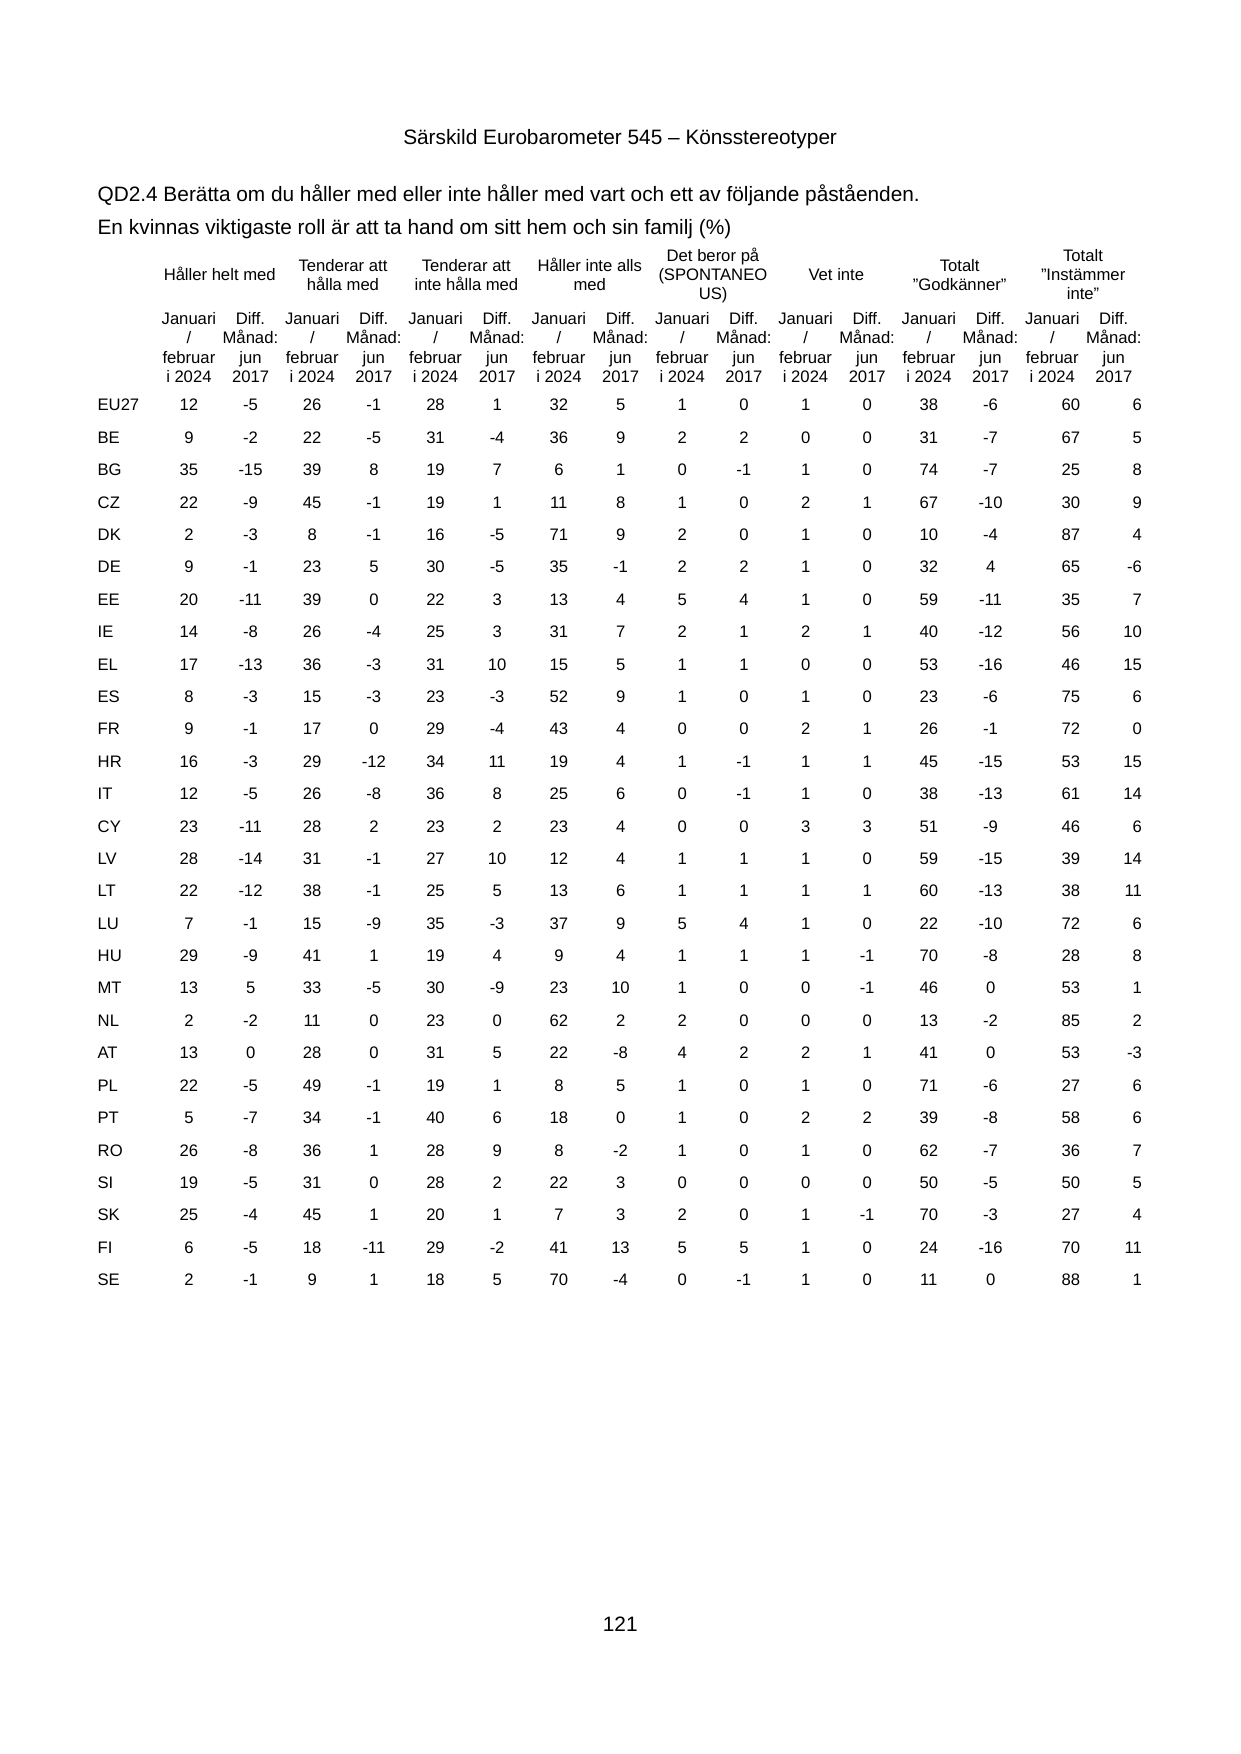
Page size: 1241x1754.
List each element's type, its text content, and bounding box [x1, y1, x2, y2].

table_cell 45 [281, 1199, 343, 1231]
table_cell 6 [158, 1231, 219, 1263]
table_cell -2 [220, 421, 281, 453]
table_cell 6 [528, 454, 589, 486]
table_cell 8 [1083, 939, 1144, 972]
table_cell 0 [960, 1263, 1021, 1296]
table_cell Håller helt med [158, 243, 281, 306]
table_cell 2 [713, 551, 774, 583]
table_cell SE [95, 1263, 158, 1296]
table_cell 31 [405, 648, 466, 680]
table_cell 13 [528, 583, 589, 615]
table_cell 1 [713, 648, 774, 680]
table_cell 9 [281, 1263, 343, 1296]
table_cell -4 [343, 615, 404, 648]
table_cell 70 [528, 1263, 589, 1296]
table_cell 25 [528, 778, 589, 810]
table_cell 12 [158, 389, 219, 421]
table_cell 15 [528, 648, 589, 680]
table_cell 28 [281, 810, 343, 842]
table_cell 1 [775, 842, 836, 874]
table_cell 22 [158, 486, 219, 518]
table_cell 29 [281, 745, 343, 777]
table_cell 8 [528, 1134, 589, 1166]
table_cell 49 [281, 1069, 343, 1101]
table_cell [95, 243, 158, 306]
table_cell FR [95, 713, 158, 745]
table_cell 70 [898, 939, 959, 972]
table_cell 53 [1021, 972, 1083, 1004]
table_cell -4 [590, 1263, 651, 1296]
table_cell 16 [405, 518, 466, 551]
table_cell 8 [528, 1069, 589, 1101]
table_cell -5 [343, 972, 404, 1004]
table_cell 4 [590, 842, 651, 874]
table_cell 46 [898, 972, 959, 1004]
table_cell 4 [713, 907, 774, 939]
table_cell -2 [590, 1134, 651, 1166]
table_cell 71 [528, 518, 589, 551]
table_cell 19 [405, 486, 466, 518]
table_cell Diff. Månad: jun 2017 [1083, 306, 1144, 389]
table_cell 0 [836, 842, 898, 874]
table_cell -1 [220, 713, 281, 745]
table_cell -1 [960, 713, 1021, 745]
table_cell 25 [405, 615, 466, 648]
table_cell BE [95, 421, 158, 453]
table_cell 40 [898, 615, 959, 648]
table_cell HU [95, 939, 158, 972]
table_cell 8 [281, 518, 343, 551]
table_cell 1 [775, 907, 836, 939]
table_cell -13 [960, 875, 1021, 907]
table_cell 2 [775, 1037, 836, 1069]
table_cell 31 [528, 615, 589, 648]
table_cell 5 [590, 389, 651, 421]
table_cell -7 [960, 1134, 1021, 1166]
table_cell 2 [590, 1004, 651, 1037]
table_cell 60 [1021, 389, 1083, 421]
table_cell -14 [220, 842, 281, 874]
table_cell 7 [158, 907, 219, 939]
table_cell MT [95, 972, 158, 1004]
table_cell 8 [158, 680, 219, 713]
table_cell 62 [528, 1004, 589, 1037]
table_cell -12 [960, 615, 1021, 648]
table_cell Januari/februari 2024 [775, 306, 836, 389]
table_cell Diff. Månad: jun 2017 [713, 306, 774, 389]
table_cell -3 [1083, 1037, 1144, 1069]
table_cell 0 [343, 1004, 404, 1037]
table_cell 19 [528, 745, 589, 777]
table_cell -5 [220, 389, 281, 421]
table_cell 0 [836, 551, 898, 583]
table_cell 31 [281, 842, 343, 874]
table_cell Tenderar att hålla med [281, 243, 404, 306]
table_cell 2 [775, 713, 836, 745]
table_cell 1 [651, 1134, 713, 1166]
table_cell 20 [405, 1199, 466, 1231]
table_cell 2 [158, 1004, 219, 1037]
table_cell 0 [836, 1004, 898, 1037]
table_cell 31 [281, 1166, 343, 1198]
table_cell 1 [651, 1101, 713, 1134]
table_cell 0 [343, 713, 404, 745]
table_cell 0 [713, 518, 774, 551]
table_cell 38 [281, 875, 343, 907]
table_cell 1 [651, 648, 713, 680]
table_cell 5 [651, 1231, 713, 1263]
table_cell 23 [528, 810, 589, 842]
table_cell 1 [836, 713, 898, 745]
table_cell 2 [651, 551, 713, 583]
table_cell 11 [898, 1263, 959, 1296]
table_cell 6 [1083, 389, 1144, 421]
table_cell -2 [220, 1004, 281, 1037]
table_cell -9 [220, 939, 281, 972]
table_cell -11 [960, 583, 1021, 615]
table_cell 7 [466, 454, 528, 486]
table_cell 38 [898, 389, 959, 421]
table_cell 14 [1083, 842, 1144, 874]
table_cell -1 [343, 1101, 404, 1134]
table_cell 10 [466, 648, 528, 680]
table_cell 2 [651, 518, 713, 551]
table_cell 22 [281, 421, 343, 453]
table_cell -7 [960, 421, 1021, 453]
table_cell 2 [775, 1101, 836, 1134]
table_cell -1 [836, 939, 898, 972]
table_cell PL [95, 1069, 158, 1101]
table_cell -8 [960, 939, 1021, 972]
table_cell 1 [775, 939, 836, 972]
table_cell 46 [1021, 810, 1083, 842]
table_cell -6 [960, 389, 1021, 421]
table_cell Diff. Månad: jun 2017 [590, 306, 651, 389]
table_cell -3 [343, 680, 404, 713]
table_cell 3 [466, 615, 528, 648]
table_cell 1 [651, 745, 713, 777]
table_cell 5 [590, 1069, 651, 1101]
table_cell 50 [898, 1166, 959, 1198]
table_cell 30 [405, 972, 466, 1004]
table_cell IT [95, 778, 158, 810]
table_cell Vet inte [775, 243, 898, 306]
table_cell 0 [836, 518, 898, 551]
table_cell Januari/februari 2024 [281, 306, 343, 389]
table_cell 1 [836, 875, 898, 907]
table_cell SK [95, 1199, 158, 1231]
table_cell 0 [651, 454, 713, 486]
table_cell 2 [466, 810, 528, 842]
table_cell 0 [713, 1134, 774, 1166]
table_cell -9 [960, 810, 1021, 842]
table_cell 13 [158, 1037, 219, 1069]
table_cell 39 [281, 583, 343, 615]
table_cell 28 [281, 1037, 343, 1069]
table_cell -9 [466, 972, 528, 1004]
table_cell 2 [651, 421, 713, 453]
table_cell 85 [1021, 1004, 1083, 1037]
table_cell 16 [158, 745, 219, 777]
table_cell -1 [343, 518, 404, 551]
table_cell 1 [651, 842, 713, 874]
table_cell -5 [343, 421, 404, 453]
table_cell 0 [590, 1101, 651, 1134]
table_cell 1 [590, 454, 651, 486]
table_cell 0 [836, 778, 898, 810]
table_cell 6 [1083, 1101, 1144, 1134]
table_cell 31 [405, 421, 466, 453]
table_cell 1 [836, 1037, 898, 1069]
table_cell 4 [590, 583, 651, 615]
table_cell 0 [713, 1199, 774, 1231]
table_cell 22 [405, 583, 466, 615]
table_cell Diff. Månad: jun 2017 [836, 306, 898, 389]
table_cell -6 [960, 680, 1021, 713]
table_cell 2 [836, 1101, 898, 1134]
table_cell 0 [775, 421, 836, 453]
table_cell 1 [775, 389, 836, 421]
table_cell 26 [158, 1134, 219, 1166]
table_cell 4 [1083, 1199, 1144, 1231]
table_cell -6 [1083, 551, 1144, 583]
table_cell -5 [466, 551, 528, 583]
table_cell 0 [713, 486, 774, 518]
table_cell 2 [651, 615, 713, 648]
table_cell -8 [590, 1037, 651, 1069]
table_cell 25 [1021, 454, 1083, 486]
table_cell 9 [590, 518, 651, 551]
table_cell 8 [1083, 454, 1144, 486]
table_cell 0 [836, 583, 898, 615]
table_cell 3 [775, 810, 836, 842]
table_cell 5 [220, 972, 281, 1004]
table_cell -16 [960, 648, 1021, 680]
table_cell 27 [405, 842, 466, 874]
table_cell -3 [343, 648, 404, 680]
table_cell 1 [775, 875, 836, 907]
table_cell 15 [1083, 745, 1144, 777]
table_cell 0 [836, 1166, 898, 1198]
table_cell 32 [898, 551, 959, 583]
table_cell 39 [1021, 842, 1083, 874]
table_cell DE [95, 551, 158, 583]
table_cell 2 [713, 421, 774, 453]
table_cell 7 [1083, 583, 1144, 615]
table_cell 0 [836, 454, 898, 486]
table_cell Diff. Månad: jun 2017 [343, 306, 404, 389]
table_cell -3 [220, 518, 281, 551]
table_cell -3 [960, 1199, 1021, 1231]
table_cell 28 [1021, 939, 1083, 972]
table_cell 12 [528, 842, 589, 874]
table_cell 0 [343, 583, 404, 615]
table_cell 18 [281, 1231, 343, 1263]
table_cell 18 [528, 1101, 589, 1134]
table_cell 23 [405, 1004, 466, 1037]
table_cell 34 [281, 1101, 343, 1134]
table_cell 0 [713, 1101, 774, 1134]
table_cell AT [95, 1037, 158, 1069]
table_cell 67 [1021, 421, 1083, 453]
table_cell -3 [466, 680, 528, 713]
table_cell 2 [775, 615, 836, 648]
table_cell 28 [405, 389, 466, 421]
table_cell 0 [651, 713, 713, 745]
table_cell 26 [281, 389, 343, 421]
table_cell 56 [1021, 615, 1083, 648]
table_cell 9 [590, 680, 651, 713]
table_cell 14 [1083, 778, 1144, 810]
table_cell 10 [466, 842, 528, 874]
table_cell 27 [1021, 1069, 1083, 1101]
table_cell Diff. Månad: jun 2017 [220, 306, 281, 389]
table_cell -5 [220, 1231, 281, 1263]
table_cell -1 [836, 1199, 898, 1231]
table_cell 8 [343, 454, 404, 486]
table_cell 8 [590, 486, 651, 518]
table_cell 1 [713, 875, 774, 907]
table_cell 6 [1083, 680, 1144, 713]
table_cell 43 [528, 713, 589, 745]
table_cell 0 [775, 1004, 836, 1037]
table_cell -1 [713, 454, 774, 486]
table_cell 53 [1021, 745, 1083, 777]
table_cell -5 [220, 1166, 281, 1198]
table_cell 19 [158, 1166, 219, 1198]
table_cell 1 [1083, 1263, 1144, 1296]
table_cell 1 [836, 745, 898, 777]
table_cell 2 [651, 1199, 713, 1231]
table_cell 39 [281, 454, 343, 486]
table_cell -11 [220, 583, 281, 615]
table_cell -3 [466, 907, 528, 939]
table_cell 23 [405, 680, 466, 713]
table_cell 1 [775, 583, 836, 615]
table_cell 1 [1083, 972, 1144, 1004]
table_cell 46 [1021, 648, 1083, 680]
table_cell 2 [1083, 1004, 1144, 1037]
table_cell Januari/februari 2024 [405, 306, 466, 389]
table_cell Januari/februari 2024 [1021, 306, 1083, 389]
table_cell 5 [466, 875, 528, 907]
table_cell NL [95, 1004, 158, 1037]
table_cell 28 [158, 842, 219, 874]
table_cell 0 [713, 810, 774, 842]
table_cell -15 [960, 842, 1021, 874]
table_cell 23 [405, 810, 466, 842]
table_cell 5 [1083, 421, 1144, 453]
table_cell Det beror på (SPONTANEOUS) [651, 243, 774, 306]
table_cell 25 [405, 875, 466, 907]
table_cell 51 [898, 810, 959, 842]
table_cell 0 [343, 1037, 404, 1069]
table_cell [95, 306, 158, 389]
table_cell LU [95, 907, 158, 939]
table_cell 11 [528, 486, 589, 518]
table_cell 22 [158, 1069, 219, 1101]
table_cell 5 [1083, 1166, 1144, 1198]
table_cell 1 [651, 389, 713, 421]
table_cell 50 [1021, 1166, 1083, 1198]
table_cell 0 [960, 972, 1021, 1004]
table_cell -13 [960, 778, 1021, 810]
table_cell 65 [1021, 551, 1083, 583]
table_cell 6 [1083, 907, 1144, 939]
table_cell 4 [1083, 518, 1144, 551]
table_cell 0 [836, 389, 898, 421]
table_cell 3 [590, 1166, 651, 1198]
table_cell 4 [651, 1037, 713, 1069]
table_cell 1 [651, 875, 713, 907]
table_cell 18 [405, 1263, 466, 1296]
table_cell -4 [960, 518, 1021, 551]
table_cell -9 [343, 907, 404, 939]
table_cell 13 [590, 1231, 651, 1263]
table_cell 9 [466, 1134, 528, 1166]
table_cell 20 [158, 583, 219, 615]
table_cell 22 [528, 1037, 589, 1069]
table_cell SI [95, 1166, 158, 1198]
table_cell 72 [1021, 713, 1083, 745]
table_cell Januari/februari 2024 [158, 306, 219, 389]
table_cell 67 [898, 486, 959, 518]
table_cell -1 [343, 875, 404, 907]
table_cell 36 [1021, 1134, 1083, 1166]
table_cell 10 [1083, 615, 1144, 648]
table_cell 0 [836, 648, 898, 680]
table_cell -6 [960, 1069, 1021, 1101]
table_cell 1 [775, 1069, 836, 1101]
table_cell 1 [343, 939, 404, 972]
table_cell 6 [590, 875, 651, 907]
table_cell En kvinnas viktigaste roll är att ta hand om sitt hem och sin familj (%) [95, 210, 1144, 243]
table_cell 19 [405, 1069, 466, 1101]
table_cell 1 [713, 615, 774, 648]
table_cell Januari/februari 2024 [651, 306, 713, 389]
table_cell -9 [220, 486, 281, 518]
table_cell -5 [466, 518, 528, 551]
table_cell 39 [898, 1101, 959, 1134]
table_cell 5 [343, 551, 404, 583]
table_cell 6 [1083, 810, 1144, 842]
table_cell 2 [343, 810, 404, 842]
table_cell 1 [775, 680, 836, 713]
table_cell 9 [590, 421, 651, 453]
table_cell 70 [1021, 1231, 1083, 1263]
table_cell 9 [528, 939, 589, 972]
table_cell -5 [220, 778, 281, 810]
table_cell 53 [1021, 1037, 1083, 1069]
table_cell 29 [158, 939, 219, 972]
table_cell 0 [836, 1069, 898, 1101]
table_cell -4 [466, 713, 528, 745]
table_cell 1 [775, 745, 836, 777]
table_cell 4 [590, 810, 651, 842]
table_cell -12 [220, 875, 281, 907]
table_cell 3 [466, 583, 528, 615]
table_cell 27 [1021, 1199, 1083, 1231]
table_cell -8 [220, 1134, 281, 1166]
table_cell 26 [281, 615, 343, 648]
table_cell 36 [405, 778, 466, 810]
table_cell 1 [466, 1069, 528, 1101]
table_cell 7 [590, 615, 651, 648]
table_cell 11 [466, 745, 528, 777]
table_cell Diff. Månad: jun 2017 [960, 306, 1021, 389]
table_cell 31 [405, 1037, 466, 1069]
table_cell 0 [651, 778, 713, 810]
table_cell 0 [836, 421, 898, 453]
table_cell 2 [651, 1004, 713, 1037]
table_cell 30 [405, 551, 466, 583]
table_cell 37 [528, 907, 589, 939]
table_cell 5 [466, 1037, 528, 1069]
table_cell 2 [713, 1037, 774, 1069]
table_cell 1 [775, 518, 836, 551]
table_cell 5 [713, 1231, 774, 1263]
table_cell -11 [220, 810, 281, 842]
table_cell 13 [158, 972, 219, 1004]
table_cell 1 [713, 939, 774, 972]
table_cell 70 [898, 1199, 959, 1231]
table_cell -8 [960, 1101, 1021, 1134]
table_cell 35 [405, 907, 466, 939]
table_cell IE [95, 615, 158, 648]
table_cell -11 [343, 1231, 404, 1263]
table_cell -5 [220, 1069, 281, 1101]
table_cell Totalt ”Godkänner” [898, 243, 1021, 306]
table_cell 0 [466, 1004, 528, 1037]
table_cell 34 [405, 745, 466, 777]
table_cell 0 [713, 1069, 774, 1101]
table_cell 15 [281, 680, 343, 713]
table_cell PT [95, 1101, 158, 1134]
table_cell -2 [960, 1004, 1021, 1037]
table_cell 38 [1021, 875, 1083, 907]
table_cell FI [95, 1231, 158, 1263]
table_cell 11 [1083, 1231, 1144, 1263]
table_cell 9 [1083, 486, 1144, 518]
table_cell Januari/februari 2024 [528, 306, 589, 389]
table_cell 28 [405, 1166, 466, 1198]
table_cell -1 [343, 486, 404, 518]
table_cell Tenderar att inte hålla med [405, 243, 528, 306]
table_cell 4 [590, 745, 651, 777]
table_cell 75 [1021, 680, 1083, 713]
table_cell 5 [590, 648, 651, 680]
table_cell 1 [651, 486, 713, 518]
table_cell 1 [343, 1199, 404, 1231]
table_cell 1 [775, 1134, 836, 1166]
table_cell 41 [898, 1037, 959, 1069]
table_cell 3 [836, 810, 898, 842]
table_cell 1 [775, 551, 836, 583]
table_cell -1 [220, 907, 281, 939]
table_cell 88 [1021, 1263, 1083, 1296]
table_cell 15 [281, 907, 343, 939]
table_cell -4 [466, 421, 528, 453]
table_cell 5 [158, 1101, 219, 1134]
table_cell 35 [1021, 583, 1083, 615]
table_cell 72 [1021, 907, 1083, 939]
table_cell -16 [960, 1231, 1021, 1263]
table_cell 31 [898, 421, 959, 453]
table_cell 12 [158, 778, 219, 810]
table_cell Diff. Månad: jun 2017 [466, 306, 528, 389]
table_cell -1 [343, 842, 404, 874]
table_cell 45 [281, 486, 343, 518]
table_cell 10 [590, 972, 651, 1004]
table_cell -1 [836, 972, 898, 1004]
table_cell 26 [281, 778, 343, 810]
table_cell 74 [898, 454, 959, 486]
table_cell 1 [713, 842, 774, 874]
table_cell RO [95, 1134, 158, 1166]
table_cell 0 [713, 972, 774, 1004]
table_cell 23 [528, 972, 589, 1004]
table_cell -1 [590, 551, 651, 583]
table_cell LT [95, 875, 158, 907]
table_cell 1 [343, 1263, 404, 1296]
table_cell 0 [713, 389, 774, 421]
table_cell 17 [158, 648, 219, 680]
table_cell 11 [281, 1004, 343, 1037]
table_cell 1 [651, 972, 713, 1004]
table_cell 1 [466, 486, 528, 518]
table_cell 52 [528, 680, 589, 713]
table_cell 22 [528, 1166, 589, 1198]
table_cell 0 [836, 680, 898, 713]
table_cell 2 [158, 1263, 219, 1296]
table_cell 5 [466, 1263, 528, 1296]
table_cell 2 [466, 1166, 528, 1198]
table_cell 29 [405, 1231, 466, 1263]
table_cell 1 [775, 1199, 836, 1231]
table_cell EU27 [95, 389, 158, 421]
table_cell 22 [158, 875, 219, 907]
table_cell 0 [651, 810, 713, 842]
table_cell -1 [713, 778, 774, 810]
table_cell CY [95, 810, 158, 842]
table_cell 45 [898, 745, 959, 777]
table_cell 0 [836, 1263, 898, 1296]
table_cell 62 [898, 1134, 959, 1166]
table_cell 4 [590, 939, 651, 972]
table_cell 1 [775, 778, 836, 810]
table_cell -15 [960, 745, 1021, 777]
table_cell 61 [1021, 778, 1083, 810]
table_cell 87 [1021, 518, 1083, 551]
table_cell 22 [898, 907, 959, 939]
table_cell 5 [651, 907, 713, 939]
table_cell 7 [528, 1199, 589, 1231]
table_cell Januari/februari 2024 [898, 306, 959, 389]
table_cell 8 [466, 778, 528, 810]
table_cell 0 [713, 1166, 774, 1198]
table_cell 3 [590, 1199, 651, 1231]
table_cell 0 [836, 1231, 898, 1263]
table_cell 0 [651, 1263, 713, 1296]
table_cell 9 [158, 713, 219, 745]
table_cell 41 [281, 939, 343, 972]
table_cell DK [95, 518, 158, 551]
table_cell 41 [528, 1231, 589, 1263]
table_cell 10 [898, 518, 959, 551]
table_cell 40 [405, 1101, 466, 1134]
table_cell 0 [713, 1004, 774, 1037]
table_cell CZ [95, 486, 158, 518]
table_cell 0 [713, 713, 774, 745]
table_cell -15 [220, 454, 281, 486]
table_cell -4 [220, 1199, 281, 1231]
table_cell 32 [528, 389, 589, 421]
table_cell 25 [158, 1199, 219, 1231]
table_cell 19 [405, 939, 466, 972]
table_cell 59 [898, 842, 959, 874]
table_cell -12 [343, 745, 404, 777]
table_cell 33 [281, 972, 343, 1004]
table_cell -10 [960, 486, 1021, 518]
table_cell 1 [651, 939, 713, 972]
table_cell 0 [651, 1166, 713, 1198]
table_cell Håller inte alls med [528, 243, 651, 306]
table_cell 71 [898, 1069, 959, 1101]
table_cell 35 [528, 551, 589, 583]
table_cell 0 [220, 1037, 281, 1069]
table_cell 60 [898, 875, 959, 907]
table_cell -2 [466, 1231, 528, 1263]
table_cell HR [95, 745, 158, 777]
table_cell LV [95, 842, 158, 874]
table_cell 13 [898, 1004, 959, 1037]
table_cell 19 [405, 454, 466, 486]
table_cell 38 [898, 778, 959, 810]
table_cell -1 [343, 389, 404, 421]
table_cell 58 [1021, 1101, 1083, 1134]
table_cell 30 [1021, 486, 1083, 518]
table_cell 1 [466, 1199, 528, 1231]
table_cell -13 [220, 648, 281, 680]
table_cell 29 [405, 713, 466, 745]
table_cell -1 [713, 1263, 774, 1296]
table_cell 28 [405, 1134, 466, 1166]
table_cell EL [95, 648, 158, 680]
table_cell -10 [960, 907, 1021, 939]
table_cell Totalt ”Instämmer inte” [1021, 243, 1144, 306]
table_cell 1 [775, 1263, 836, 1296]
table_cell 4 [590, 713, 651, 745]
table_cell 0 [775, 1166, 836, 1198]
table_cell 6 [466, 1101, 528, 1134]
table_cell -3 [220, 745, 281, 777]
table_cell -5 [960, 1166, 1021, 1198]
table_cell 1 [651, 680, 713, 713]
table_cell 7 [1083, 1134, 1144, 1166]
table_cell -3 [220, 680, 281, 713]
table_cell 0 [343, 1166, 404, 1198]
table_cell -8 [220, 615, 281, 648]
table_cell 14 [158, 615, 219, 648]
table_cell -7 [960, 454, 1021, 486]
table_cell 26 [898, 713, 959, 745]
table_cell -7 [220, 1101, 281, 1134]
table_cell -1 [220, 551, 281, 583]
table_cell 24 [898, 1231, 959, 1263]
table_cell 36 [281, 1134, 343, 1166]
table_cell -1 [713, 745, 774, 777]
table_cell 6 [590, 778, 651, 810]
table_cell 4 [466, 939, 528, 972]
table_cell 6 [1083, 1069, 1144, 1101]
table_cell 1 [343, 1134, 404, 1166]
table_cell 0 [713, 680, 774, 713]
table_cell 2 [158, 518, 219, 551]
table_cell 0 [1083, 713, 1144, 745]
table_cell 5 [651, 583, 713, 615]
table_cell 23 [158, 810, 219, 842]
table_cell 23 [898, 680, 959, 713]
table_cell 0 [836, 1134, 898, 1166]
table_cell ES [95, 680, 158, 713]
table_cell 0 [775, 972, 836, 1004]
table_header QD2.4 Berätta om du håller med eller inte håller med vart och ett av följande påståenden. [95, 178, 1144, 210]
table_cell 36 [281, 648, 343, 680]
table_cell 0 [836, 907, 898, 939]
table_cell 1 [836, 486, 898, 518]
table_cell 35 [158, 454, 219, 486]
table_cell 59 [898, 583, 959, 615]
table_cell 13 [528, 875, 589, 907]
table_cell 15 [1083, 648, 1144, 680]
table_cell 17 [281, 713, 343, 745]
table_cell 9 [590, 907, 651, 939]
table_cell 2 [775, 486, 836, 518]
table_cell 36 [528, 421, 589, 453]
table_cell 9 [158, 551, 219, 583]
table_cell 1 [651, 1069, 713, 1101]
table_cell 1 [466, 389, 528, 421]
table_cell 23 [281, 551, 343, 583]
table_cell EE [95, 583, 158, 615]
table_cell -8 [343, 778, 404, 810]
table_cell 4 [960, 551, 1021, 583]
table_cell 9 [158, 421, 219, 453]
table_cell -1 [220, 1263, 281, 1296]
table_cell -1 [343, 1069, 404, 1101]
table_cell 1 [775, 454, 836, 486]
table_cell 4 [713, 583, 774, 615]
table_cell 1 [836, 615, 898, 648]
table_cell 53 [898, 648, 959, 680]
table_cell BG [95, 454, 158, 486]
table_cell 11 [1083, 875, 1144, 907]
table_cell 0 [775, 648, 836, 680]
table_cell 1 [775, 1231, 836, 1263]
table_cell 0 [960, 1037, 1021, 1069]
